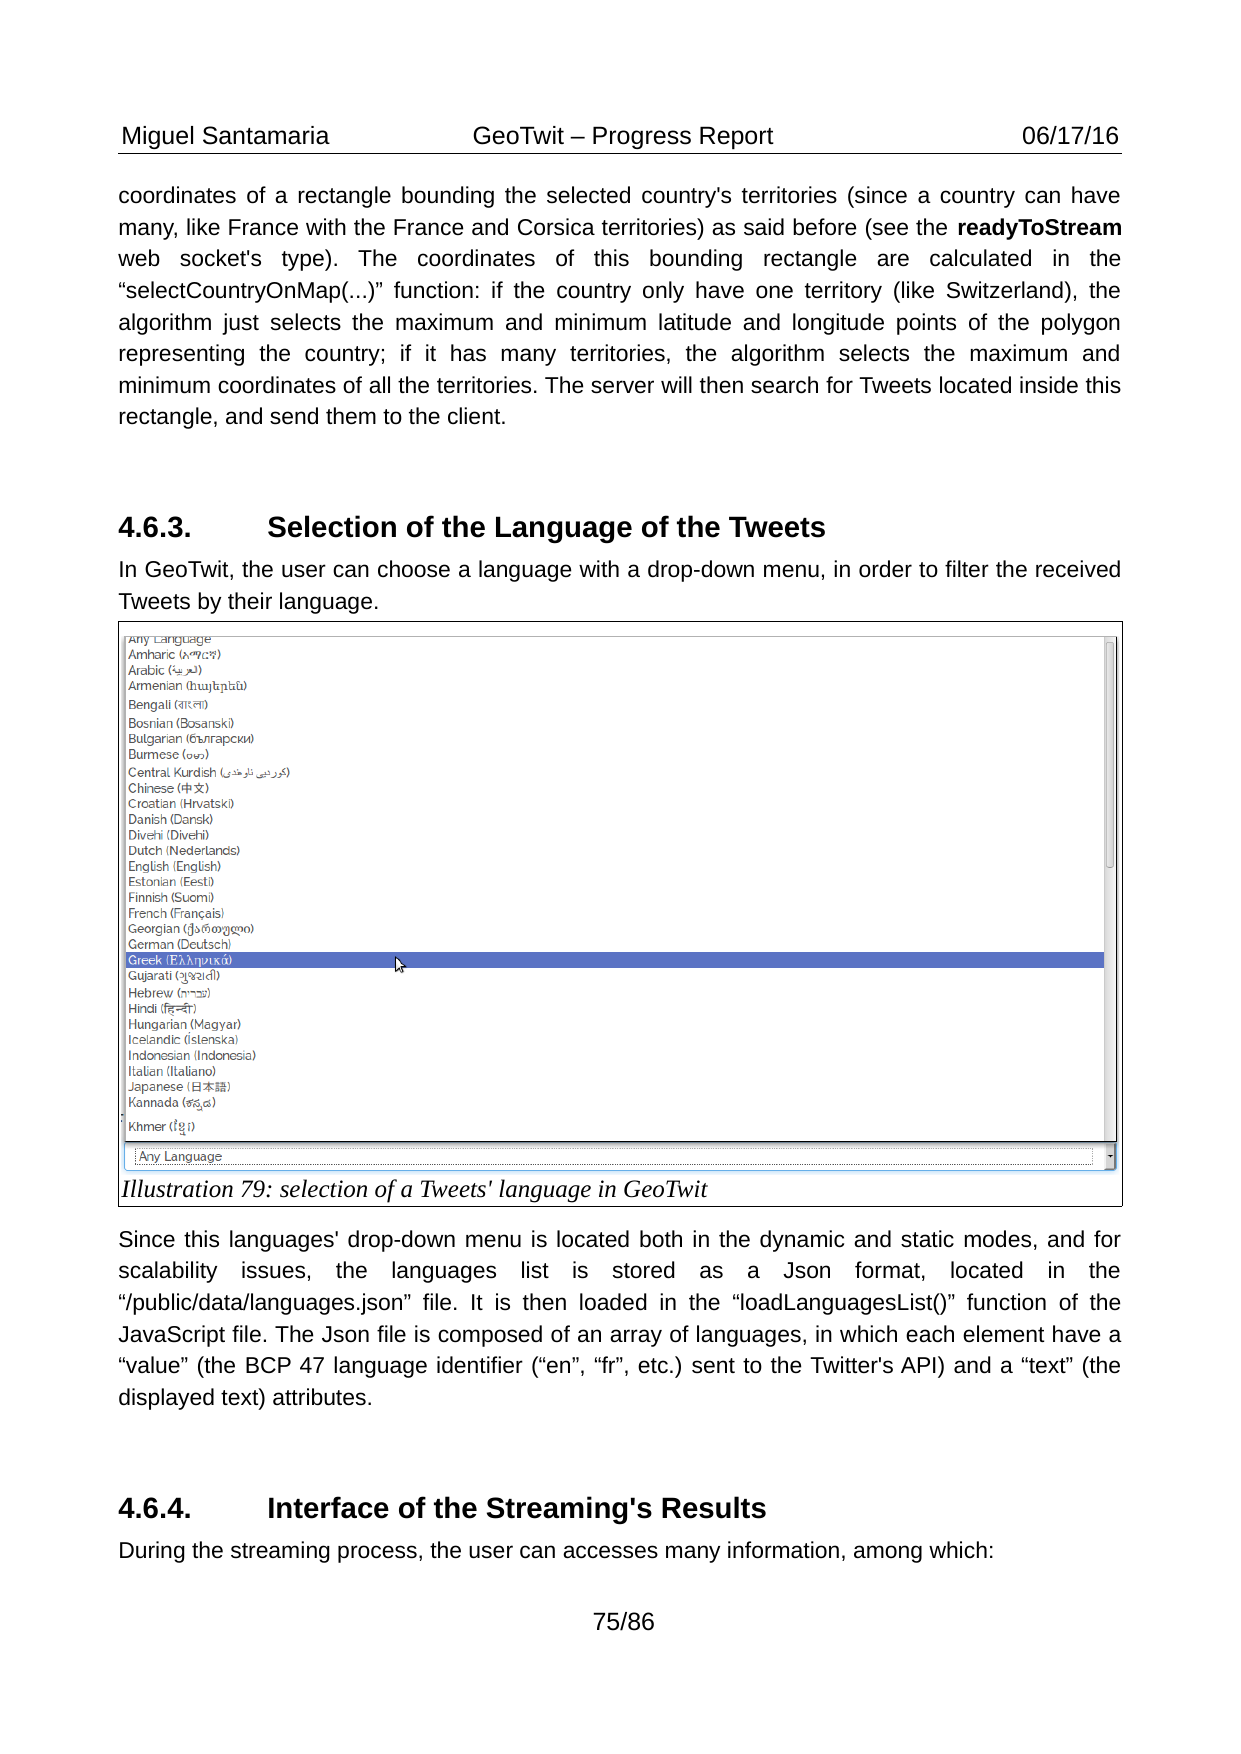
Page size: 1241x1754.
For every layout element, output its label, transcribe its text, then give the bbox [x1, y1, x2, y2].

text In GeoTwit, the user can choose a language with a drop-down menu, in order to filter the received Tweets by their language. [118, 556, 1122, 614]
text [119, 622, 1122, 1206]
subtitle Interface of the Streaming's Results [118, 1491, 1122, 1524]
text Since this languages' drop-down menu is located both in the dynamic and static modes, and for scalability issues, the languages list is stored as a Json format, located in the “/public/data/languages.json” file. It is then loaded in the “loadLanguagesList()” function of the JavaScript file. The Json file is composed of an array of languages, in which each element have a “value” (the BCP 47 language identifier (“en”, “fr”, etc.) sent to the Twitter's API) and a “text” (the displayed text) attributes. [118, 1207, 1122, 1410]
text coordinates of a rectangle bounding the selected country's territories (since a country can have many, like France with the France and Corsica territories) as said before (see the readyToStream web socket's type). The coordinates of this bounding rectangle are calculated in the “selectCountryOnMap(...)” function: if the country only have one territory (like Switzerland), the algorithm just selects the maximum and minimum latitude and longitude points of the polygon representing the country; if it has many territories, the algorithm selects the maximum and minimum coordinates of all the territories. The server will then search for Tweets located inside this rectangle, and send them to the client. [118, 182, 1122, 429]
text Illustration 79: selection of a Tweets' language in GeoTwit [121, 1175, 1119, 1203]
picture [121, 636, 1120, 1175]
text During the streaming process, the user can accesses many information, among which: [118, 1537, 1122, 1563]
subtitle Selection of the Language of the Tweets [118, 510, 1122, 544]
